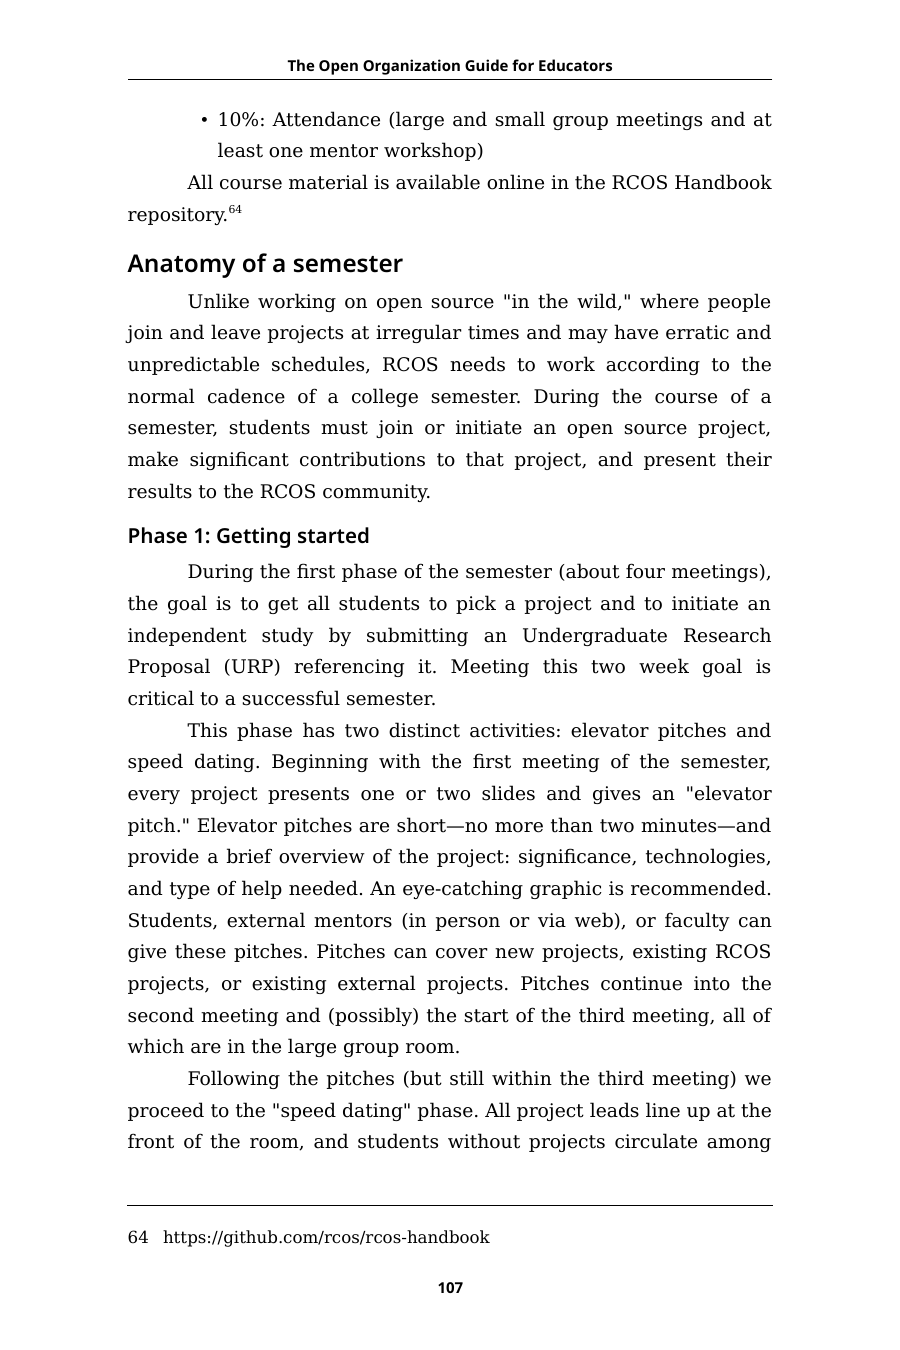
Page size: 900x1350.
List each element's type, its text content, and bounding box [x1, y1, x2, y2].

text https://github.com/rcos/rcos-handbook [127, 1228, 772, 1247]
list 10%: Attendance (large and small group meetings and at least one mentor workshop) [201, 109, 772, 162]
text This phase has two distinct activities: elevator pitches and speed dating. Beginning with the first meeting of the semester, every project presents one or two slides and gives an "elevator pitch." Elevator pitches are short—no more than two minutes—and provide a brief overview of the project: significance, technologies, and type of help needed. An eye-catching graphic is recommended. Students, external mentors (in person or via web), or faculty can give these pitches. Pitches can cover new projects, existing RCOS projects, or existing external projects. Pitches continue into the second meeting and (possibly) the start of the third meeting, all of which are in the large group room. [127, 719, 772, 1058]
subtitle Phase 1: Getting started [127, 525, 772, 549]
text Following the pitches (but still within the third meeting) we proceed to the "speed dating" phase. All project leads line up at the front of the room, and students without projects circulate among [127, 1068, 772, 1153]
text During the first phase of the semester (about four meetings), the goal is to get all students to pick a project and to initiate an independent study by submitting an Undergraduate Research Proposal (URP) referencing it. Meeting this two week goal is critical to a successful semester. [127, 561, 772, 710]
text Unlike working on open source "in the wild," where people join and leave projects at irregular times and may have erratic and unpredictable schedules, RCOS needs to work according to the normal cadence of a college semester. During the course of a semester, students must join or initiate an open source project, make significant contributions to that project, and present their results to the RCOS community. [127, 291, 772, 503]
text All course material is available online in the RCOS Handbook repository. [127, 172, 772, 226]
subtitle Anatomy of a semester [127, 250, 772, 278]
